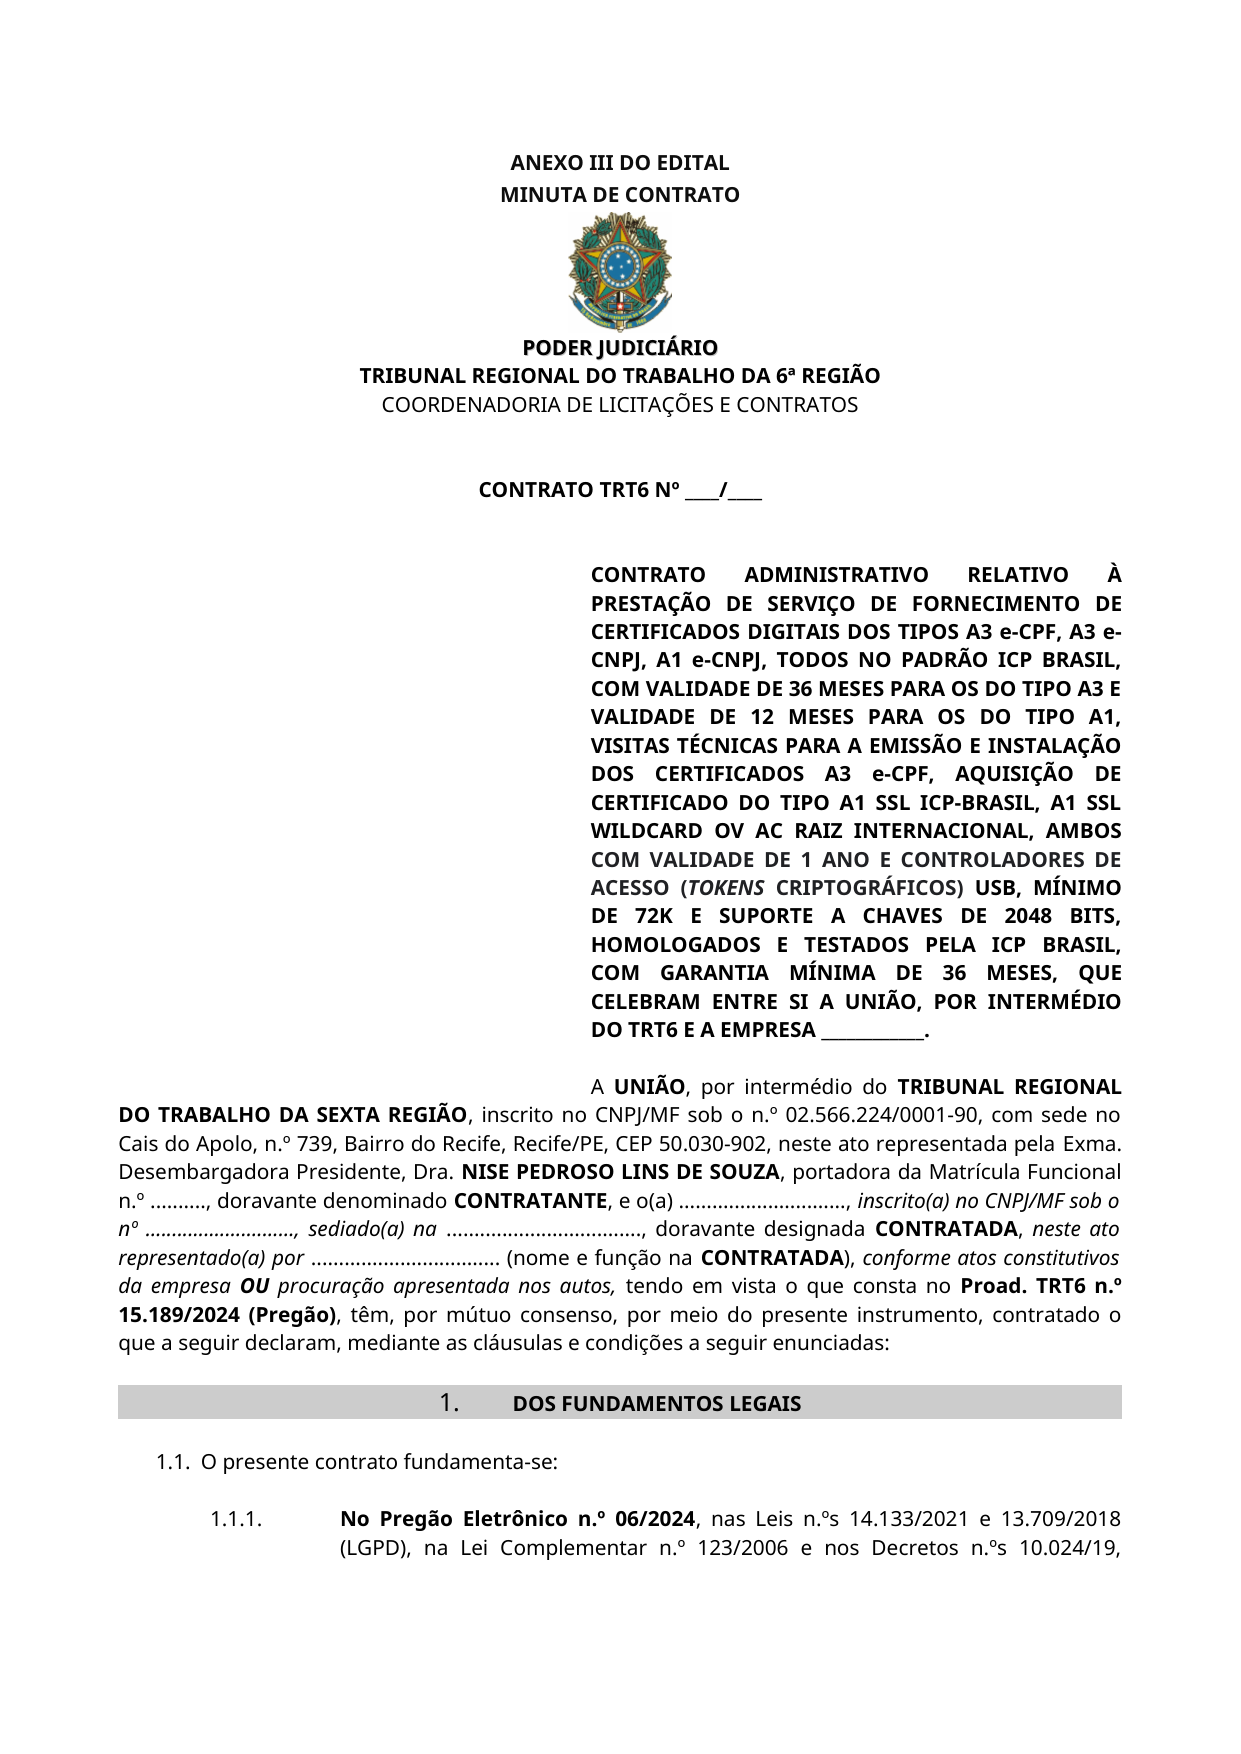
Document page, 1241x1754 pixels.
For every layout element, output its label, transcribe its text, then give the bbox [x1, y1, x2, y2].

text TRIBUNAL REGIONAL DO TRABALHO DA 6ª REGIÃO [118, 361, 1122, 390]
list DOS FUNDAMENTOS LEGAIS [118, 1385, 1122, 1419]
text A UNIÃO, por intermédio do TRIBUNAL REGIONAL DO TRABALHO DA SEXTA REGIÃO, inscrito no CNPJ/MF sob o n.º 02.566.224/0001-90, com sede no Cais do Apolo, n.º 739, Bairro do Recife, Recife/PE, CEP 50.030-902, neste ato representada pela Exma. Desembargadora Presidente, Dra. NISE PEDROSO LINS DE SOUZA, portadora da Matrícula Funcional n.º .........., doravante denominado CONTRATANTE, e o(a) .............................., inscrito(a) no CNPJ/MF sob o nº ............................, sediado(a) na ..................................., doravante designada CONTRATADA, neste ato representado(a) por .................................. (nome e função na CONTRATADA), conforme atos constitutivos da empresa OU procuração apresentada nos autos, tendo em vista o que consta no Proad. TRT6 n.º 15.189/2024 (Pregão), têm, por mútuo consenso, por meio do presente instrumento, contratado o que a seguir declaram, mediante as cláusulas e condições a seguir enunciadas: [118, 1072, 1122, 1357]
text CONTRATO ADMINISTRATIVO RELATIVO À PRESTAÇÃO DE SERVIÇO DE FORNECIMENTO DE CERTIFICADOS DIGITAIS DOS TIPOS A3 e-CPF, A3 e-CNPJ, A1 e-CNPJ, TODOS NO PADRÃO ICP BRASIL, COM VALIDADE DE 36 MESES PARA OS DO TIPO A3 E VALIDADE DE 12 MESES PARA OS DO TIPO A1, VISITAS TÉCNICAS PARA A EMISSÃO E INSTALAÇÃO DOS CERTIFICADOS A3 e-CPF, AQUISIÇÃO DE CERTIFICADO DO TIPO A1 SSL ICP-BRASIL, A1 SSL WILDCARD OV AC RAIZ INTERNACIONAL, AMBOS COM VALIDADE DE 1 ANO E CONTROLADORES DE ACESSO (TOKENS CRIPTOGRÁFICOS) USB, MÍNIMO DE 72K E SUPORTE A CHAVES DE 2048 BITS, HOMOLOGADOS E TESTADOS PELA ICP BRASIL, COM GARANTIA MÍNIMA DE 36 MESES, QUE CELEBRAM ENTRE SI A UNIÃO, POR INTERMÉDIO DO TRT6 E A EMPRESA ____________. [591, 560, 1122, 1044]
text PODER JUDICIÁRIO [118, 333, 1122, 361]
text CONTRATO TRT6 Nº ____/____ [118, 475, 1122, 503]
list No Pregão Eletrônico n.º 06/2024, nas Leis n.ºs 14.133/2021 e 13.709/2018 (LGPD), na Lei Complementar n.º 123/2006 e nos Decretos n.ºs 10.024/19, [210, 1504, 1122, 1561]
text ANEXO III DO EDITAL [118, 148, 1122, 176]
text MINUTA DE CONTRATO [118, 180, 1122, 209]
list O presente contrato fundamenta-se: [156, 1447, 1122, 1476]
text COORDENADORIA DE LICITAÇÕES E CONTRATOS [118, 390, 1122, 418]
